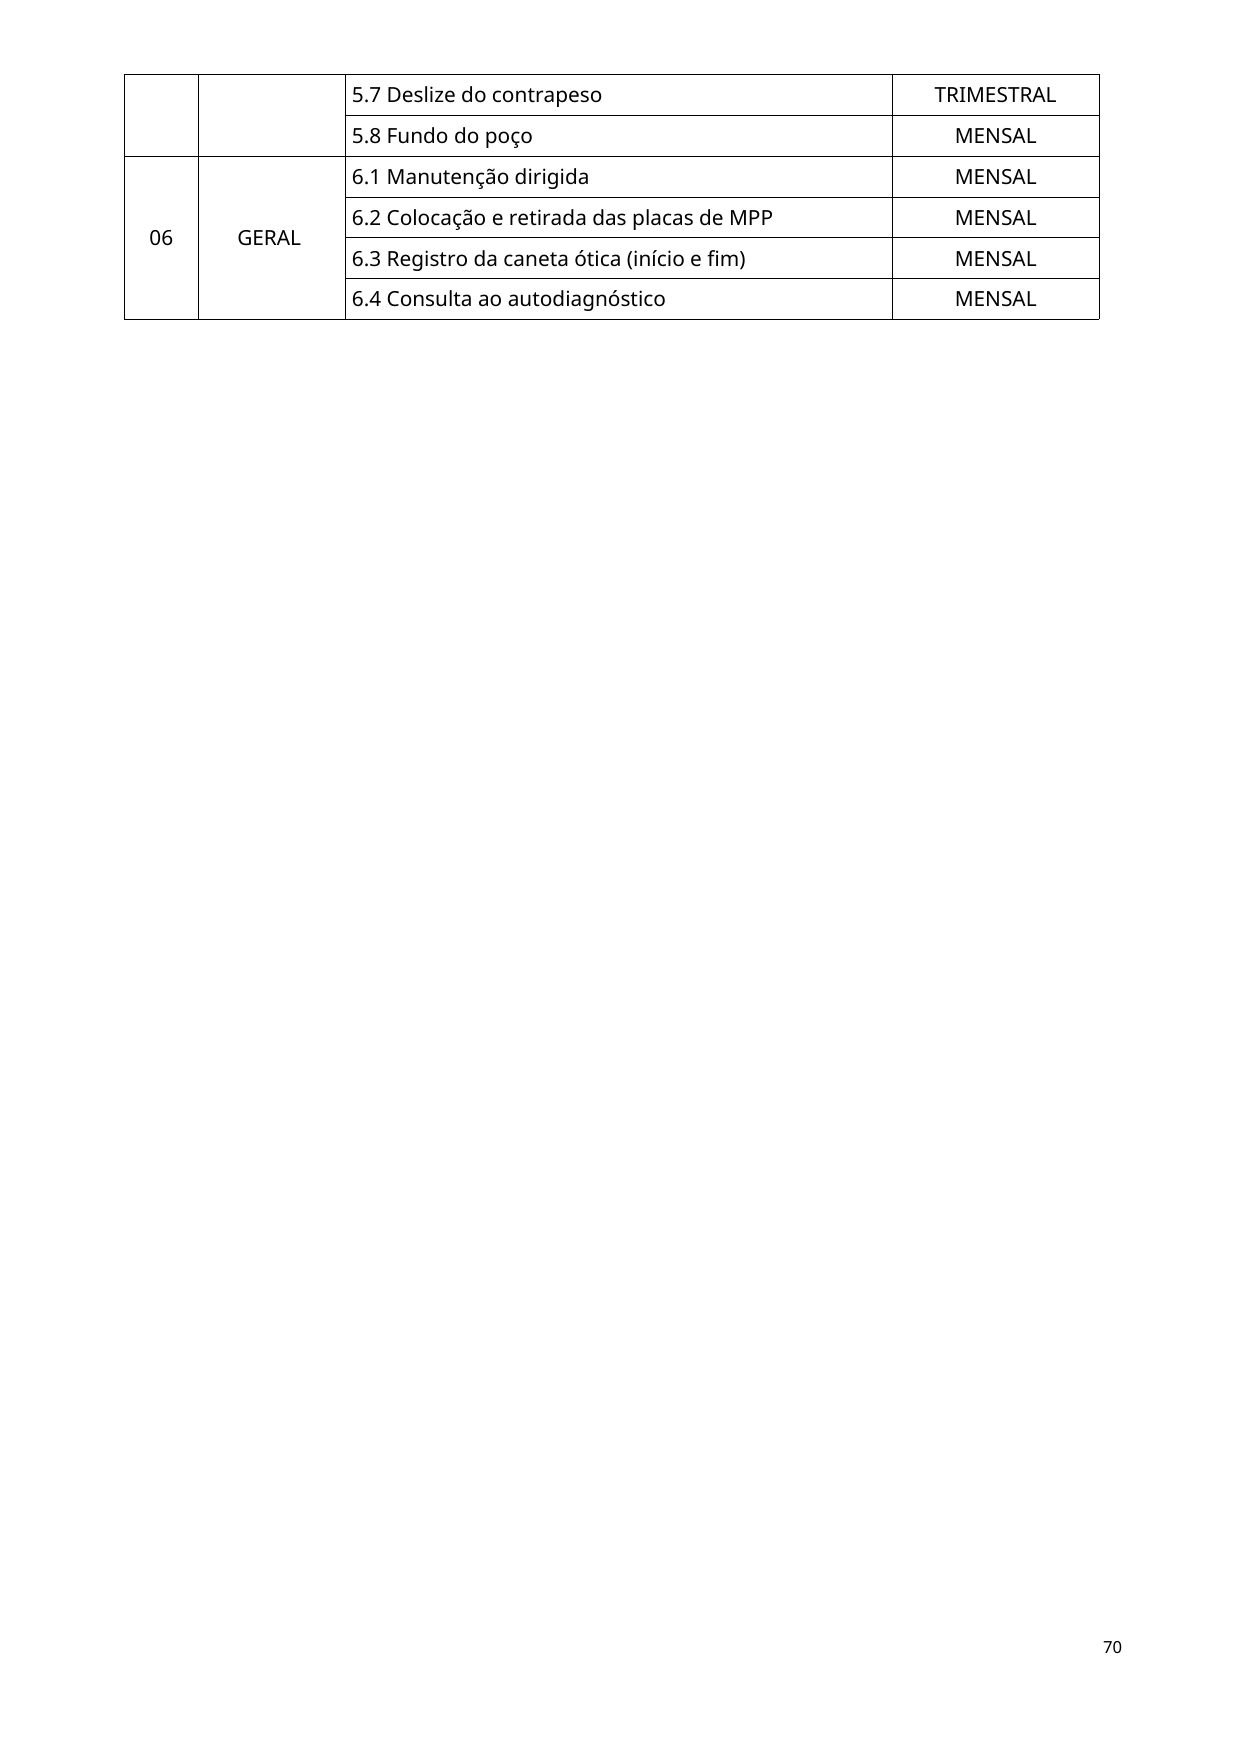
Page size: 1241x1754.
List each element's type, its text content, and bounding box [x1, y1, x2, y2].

table_cell MENSAL [893, 238, 1099, 278]
table_cell 6.3 Registro da caneta ótica (início e fim) [346, 238, 892, 278]
table_cell MENSAL [893, 198, 1099, 237]
table_cell TRIMESTRAL [893, 75, 1099, 115]
table_cell 5.7 Deslize do contrapeso [346, 75, 892, 115]
table_cell MENSAL [893, 279, 1099, 319]
table_cell [125, 75, 198, 156]
table_cell 6.2 Colocação e retirada das placas de MPP [346, 198, 892, 237]
table_cell GERAL [199, 157, 345, 319]
table_cell 6.4 Consulta ao autodiagnóstico [346, 279, 892, 319]
table_cell 5.8 Fundo do poço [346, 116, 892, 156]
table_cell [199, 75, 345, 156]
table_cell MENSAL [893, 157, 1099, 196]
table_cell MENSAL [893, 116, 1099, 156]
table_cell 6.1 Manutenção dirigida [346, 157, 892, 196]
table_cell 06 [125, 157, 198, 319]
